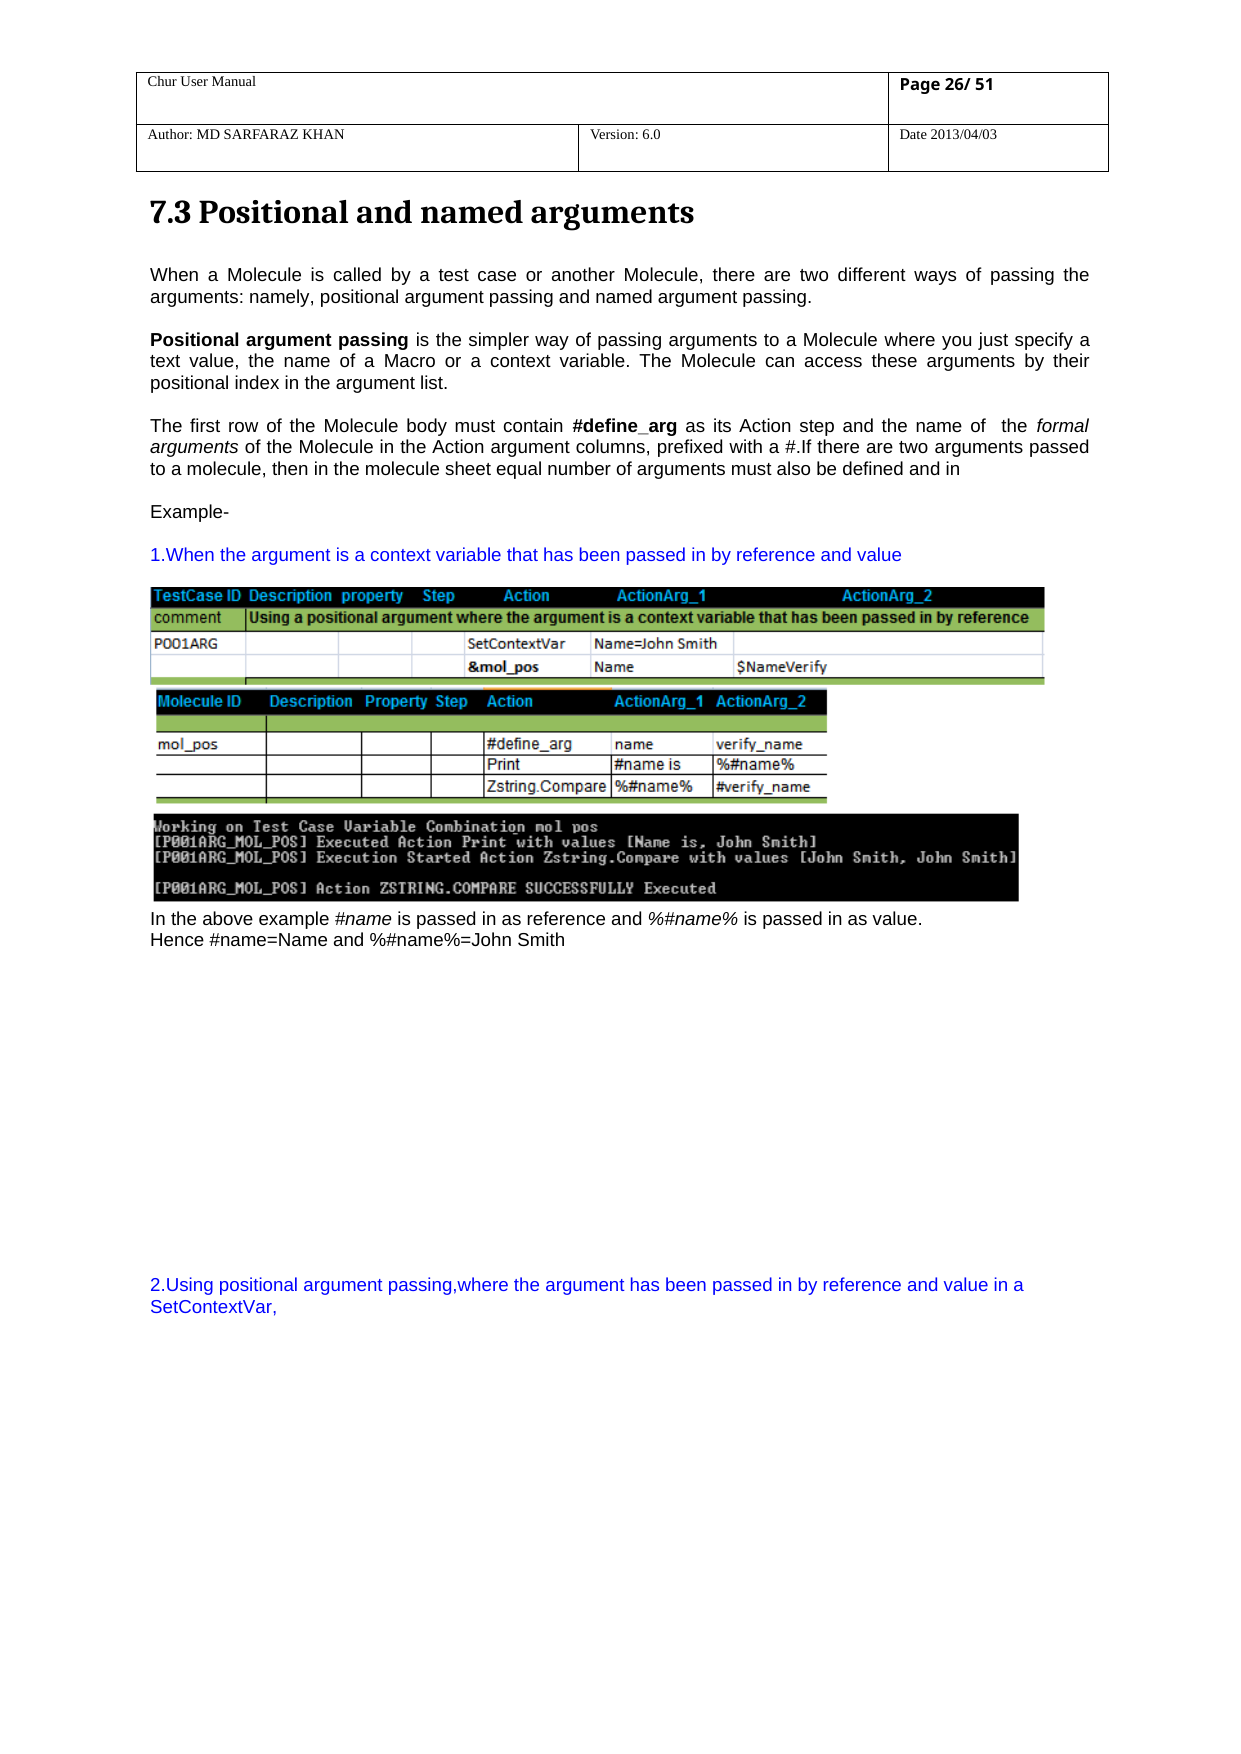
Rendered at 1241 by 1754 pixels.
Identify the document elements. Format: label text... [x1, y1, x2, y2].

text When a Molecule is called by a test case or another Molecule, there are two different ways of passing the arguments: namely, positional argument passing and named argument passing. [150, 264, 1090, 307]
text Hence #name=Name and %#name%=John Smith [150, 929, 1090, 951]
picture [150, 587, 1091, 908]
text In the above example #name is passed in as reference and %#name% is passed in as value. [150, 908, 1090, 929]
text 2.Using positional argument passing,where the argument has been passed in by reference and value in a SetContextVar, [150, 1274, 1090, 1317]
text Example- [150, 501, 1090, 523]
text 1.When the argument is a context variable that has been passed in by reference and value [150, 544, 1090, 566]
text The first row of the Molecule body must contain #define_arg as its Action step and the name of the formal arguments of the Molecule in the Action argument columns, prefixed with a #.If there are two arguments passed to a molecule, then in the molecule sheet equal number of arguments must also be defined and in [150, 415, 1090, 479]
subtitle 7.3 Positional and named arguments [150, 193, 1090, 232]
text Positional argument passing is the simpler way of passing arguments to a Molecule where you just specify a text value, the name of a Macro or a context variable. The Molecule can access these arguments by their positional index in the argument list. [150, 328, 1090, 393]
